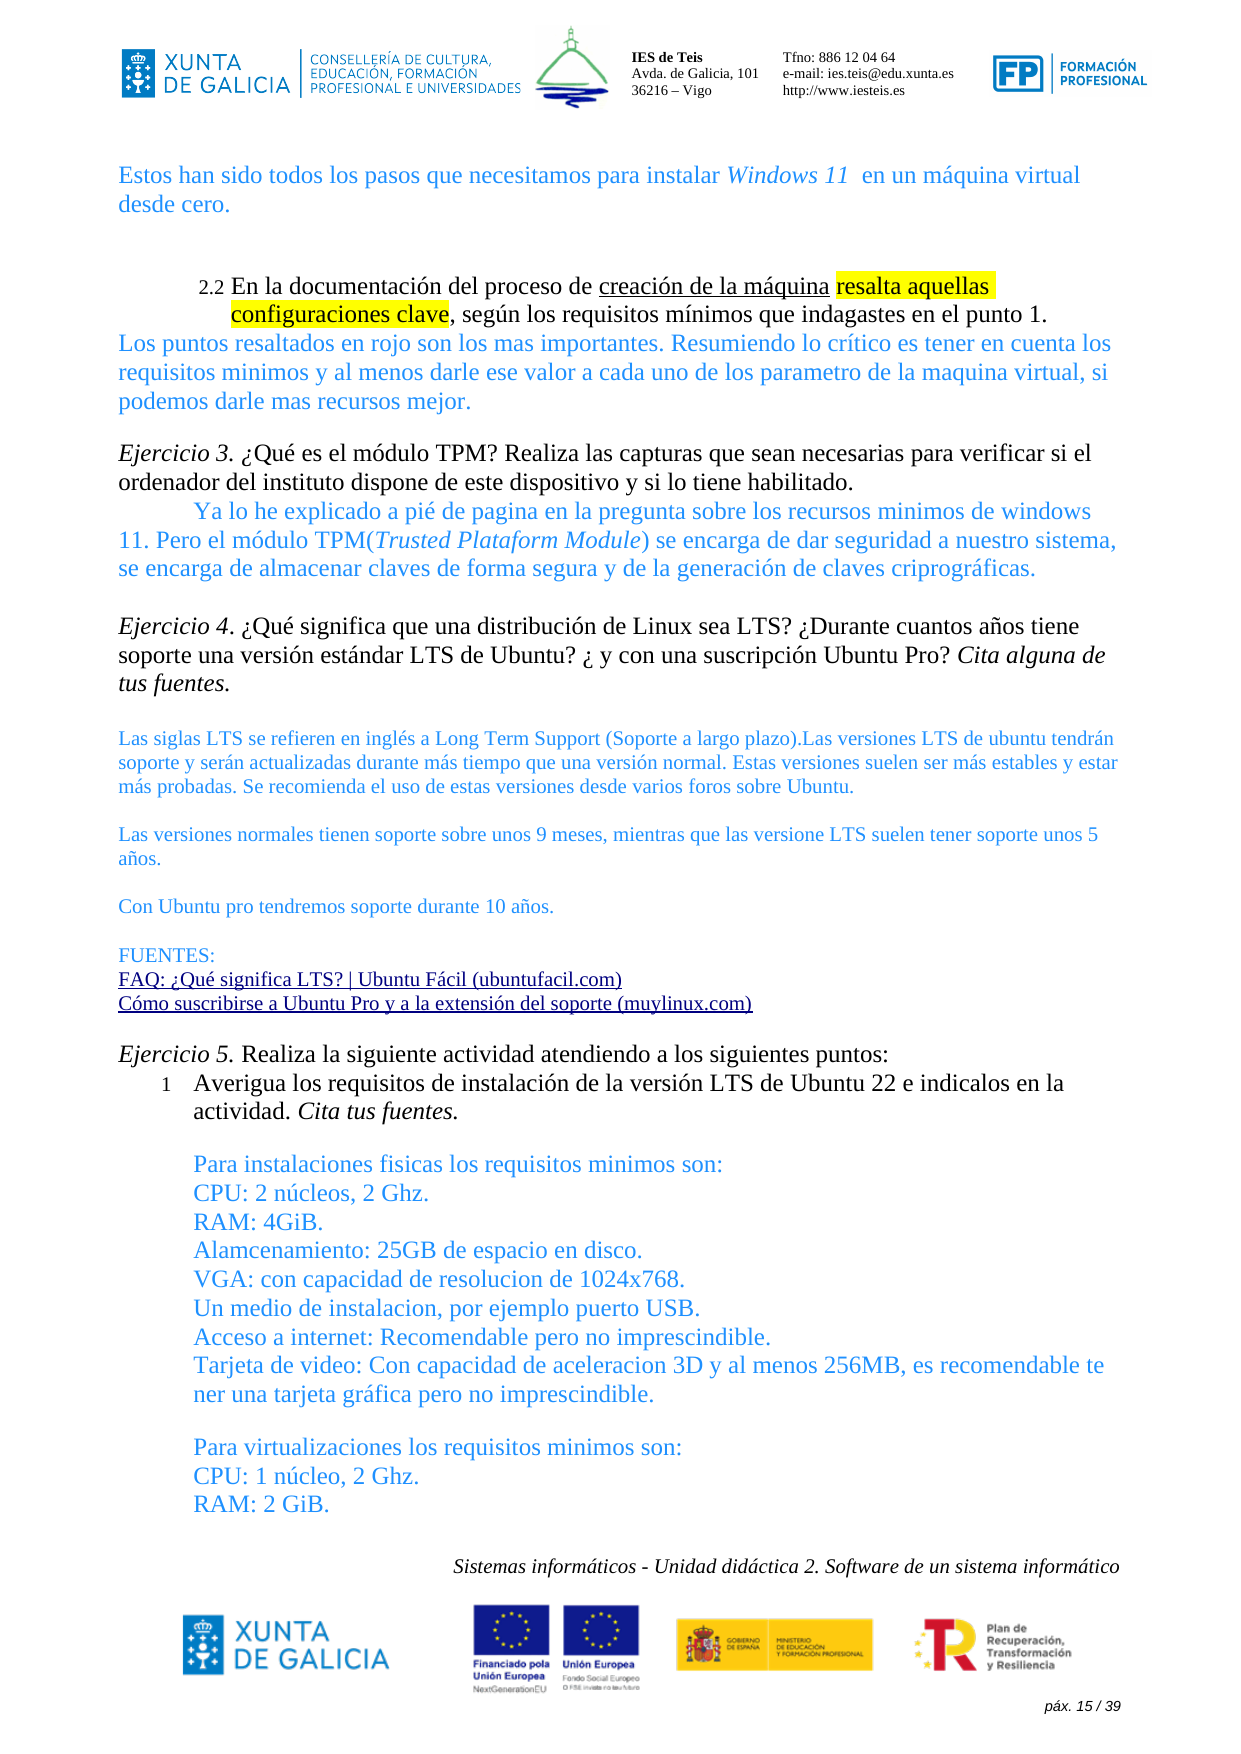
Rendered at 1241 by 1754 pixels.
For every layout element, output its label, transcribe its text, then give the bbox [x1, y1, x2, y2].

picture [121, 49, 521, 98]
picture [182, 1593, 1085, 1700]
text Un medio de instalacion, por ejemplo puerto USB. [118, 1293, 1122, 1322]
picture [989, 50, 1153, 97]
text Los puntos resaltados en rojo son los mas importantes. Resumiendo lo crítico es tener en cuenta los requisitos minimos y al menos darle ese valor a cada uno de los parametro de la maquina virtual, si podemos darle mas recursos mejor. [118, 328, 1122, 414]
text Ejercicio 4. ¿Qué significa que una distribución de Linux sea LTS? ¿Durante cuantos años tiene soporte una versión estándar LTS de Ubuntu? ¿ y con una suscripción Ubuntu Pro? Cita alguna de tus fuentes. [118, 611, 1122, 697]
text Para instalaciones fisicas los requisitos minimos son: [118, 1149, 1122, 1178]
text CPU: 2 núcleos, 2 Ghz. [118, 1178, 1122, 1207]
text RAM: 2 GiB. [118, 1489, 1122, 1518]
text Cómo suscribirse a Ubuntu Pro y a la extensión del soporte (muylinux.com) [118, 991, 1122, 1015]
list En la documentación del proceso de creación de la máquina resalta aquellas configuraciones clave, según los requisitos mínimos que indagastes en el punto 1. [193, 271, 1122, 328]
text FUENTES: [118, 943, 1122, 967]
text Las siglas LTS se refieren en inglés a Long Term Support (Soporte a largo plazo).Las versiones LTS de ubuntu tendrán soporte y serán actualizadas durante más tiempo que una versión normal. Estas versiones suelen ser más estables y estar más probadas. Se recomienda el uso de estas versiones desde varios foros sobre Ubuntu. [118, 726, 1122, 798]
picture [534, 25, 611, 110]
list Averigua los requisitos de instalación de la versión LTS de Ubuntu 22 e indicalos en la actividad. Cita tus fuentes. [156, 1068, 1122, 1125]
text Alamcenamiento: 25GB de espacio en disco. [118, 1235, 1122, 1264]
text Tarjeta de video: Con capacidad de aceleracion 3D y al menos 256MB, es recomendable te ner una tarjeta gráfica pero no imprescindible. [118, 1350, 1122, 1408]
text Acceso a internet: Recomendable pero no imprescindible. [118, 1322, 1122, 1350]
text CPU: 1 núcleo, 2 Ghz. [118, 1461, 1122, 1489]
text Ya lo he explicado a pié de pagina en la pregunta sobre los recursos minimos de windows 11. Pero el módulo TPM(Trusted Plataform Module) se encarga de dar seguridad a nuestro sistema, se encarga de almacenar claves de forma segura y de la generación de claves criprográficas. [118, 496, 1122, 582]
text RAM: 4GiB. [118, 1207, 1122, 1235]
text Ejercicio 3. ¿Qué es el módulo TPM? Realiza las capturas que sean necesarias para verificar si el ordenador del instituto dispone de este dispositivo y si lo tiene habilitado. [118, 438, 1122, 496]
text Las versiones normales tienen soporte sobre unos 9 meses, mientras que las versione LTS suelen tener soporte unos 5 años. [118, 822, 1122, 870]
text Ejercicio 5. Realiza la siguiente actividad atendiendo a los siguientes puntos: [118, 1039, 1122, 1068]
text Estos han sido todos los pasos que necesitamos para instalar Windows 11 en un máquina virtual desde cero. [118, 160, 1122, 218]
text Para virtualizaciones los requisitos minimos son: [118, 1432, 1122, 1461]
text VGA: con capacidad de resolucion de 1024x768. [118, 1264, 1122, 1293]
text FAQ: ¿Qué significa LTS? | Ubuntu Fácil (ubuntufacil.com) [118, 967, 1122, 991]
text Con Ubuntu pro tendremos soporte durante 10 años. [118, 894, 1122, 918]
